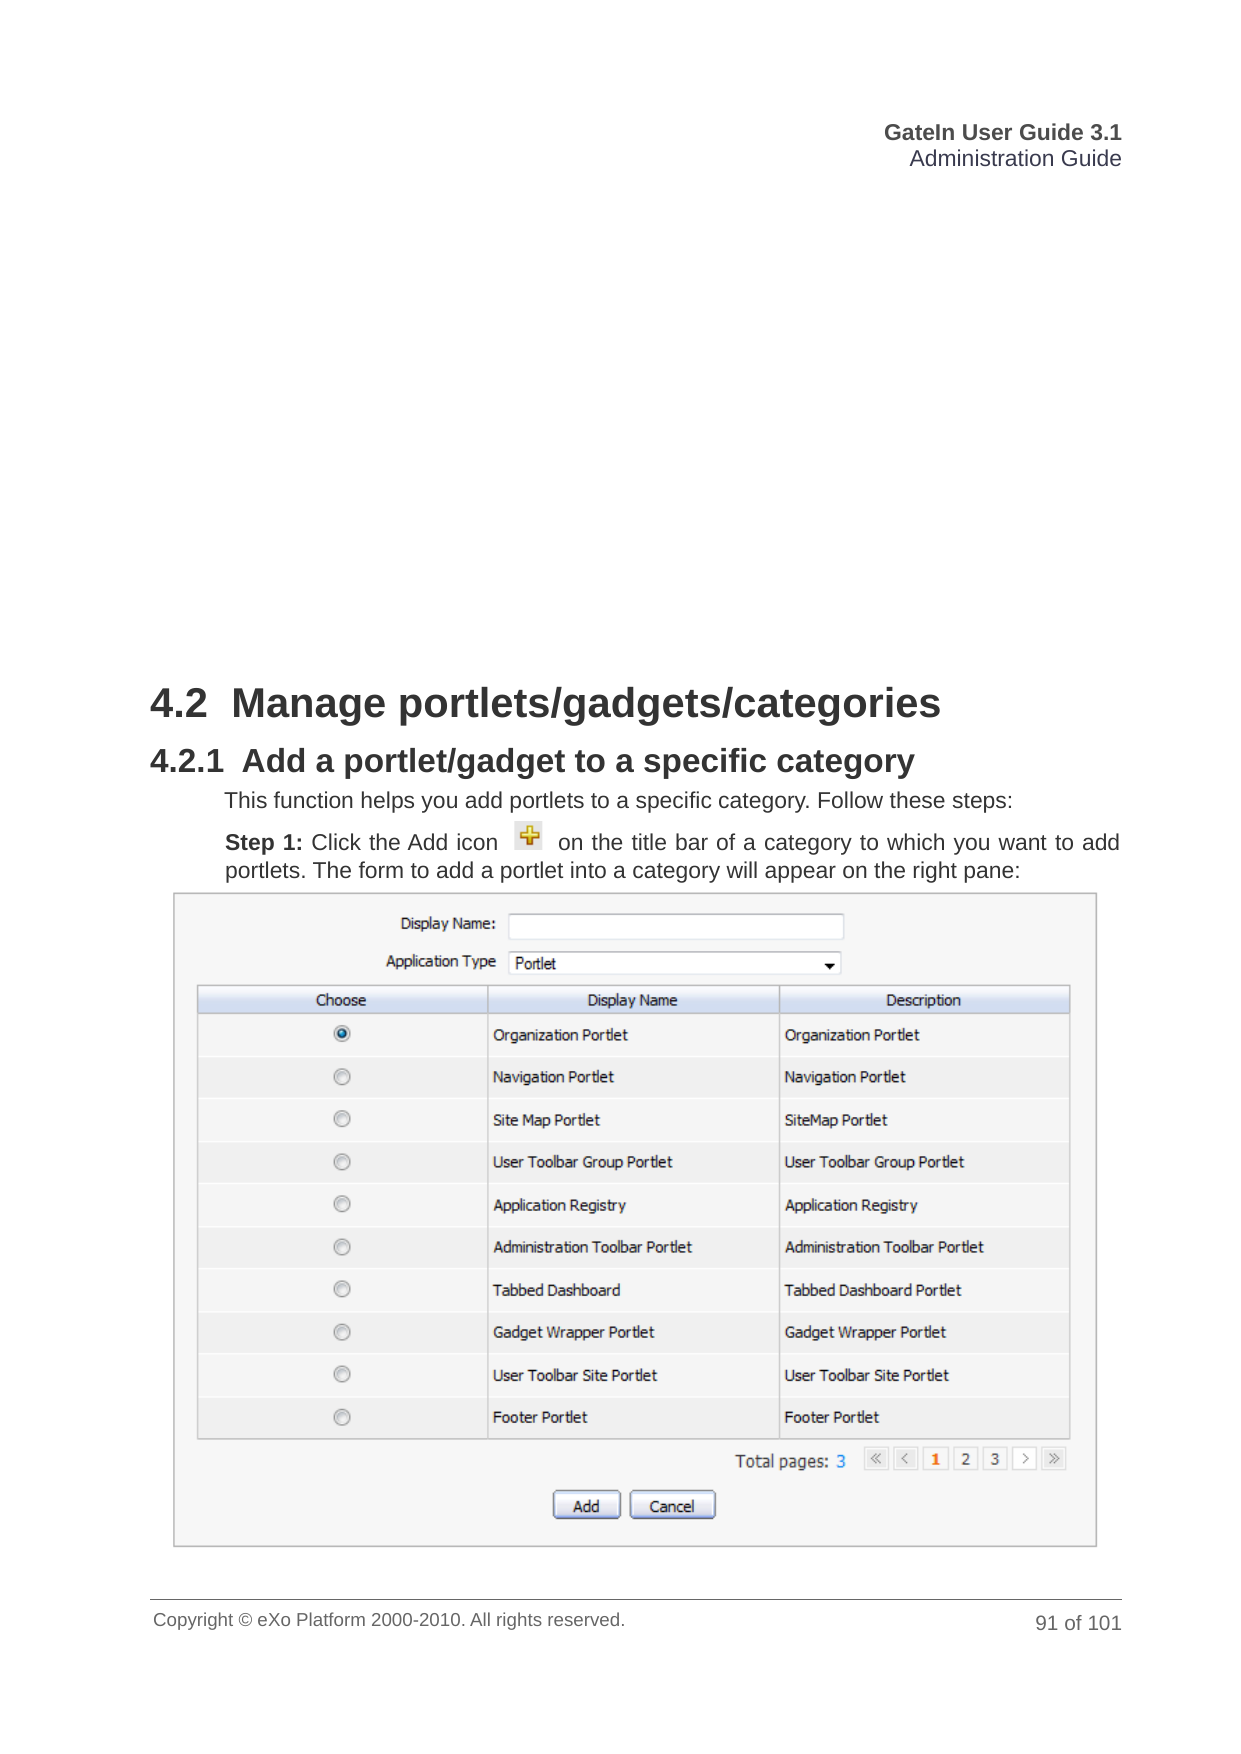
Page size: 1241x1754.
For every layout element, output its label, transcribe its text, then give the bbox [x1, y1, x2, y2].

picture [172, 890, 1099, 1550]
list Step 1: Click the Add icon on the title bar of a category to which you want to add portlets. The form to add a portlet into a category will appear on the right pane: [187, 814, 1122, 883]
subtitle Add a portlet/gadget to a specific category [150, 741, 1122, 780]
subtitle Manage portlets/gadgets/categories [150, 678, 1122, 726]
picture [514, 821, 543, 850]
text This function helps you add portlets to a specific category. Follow these steps: [224, 787, 1122, 814]
